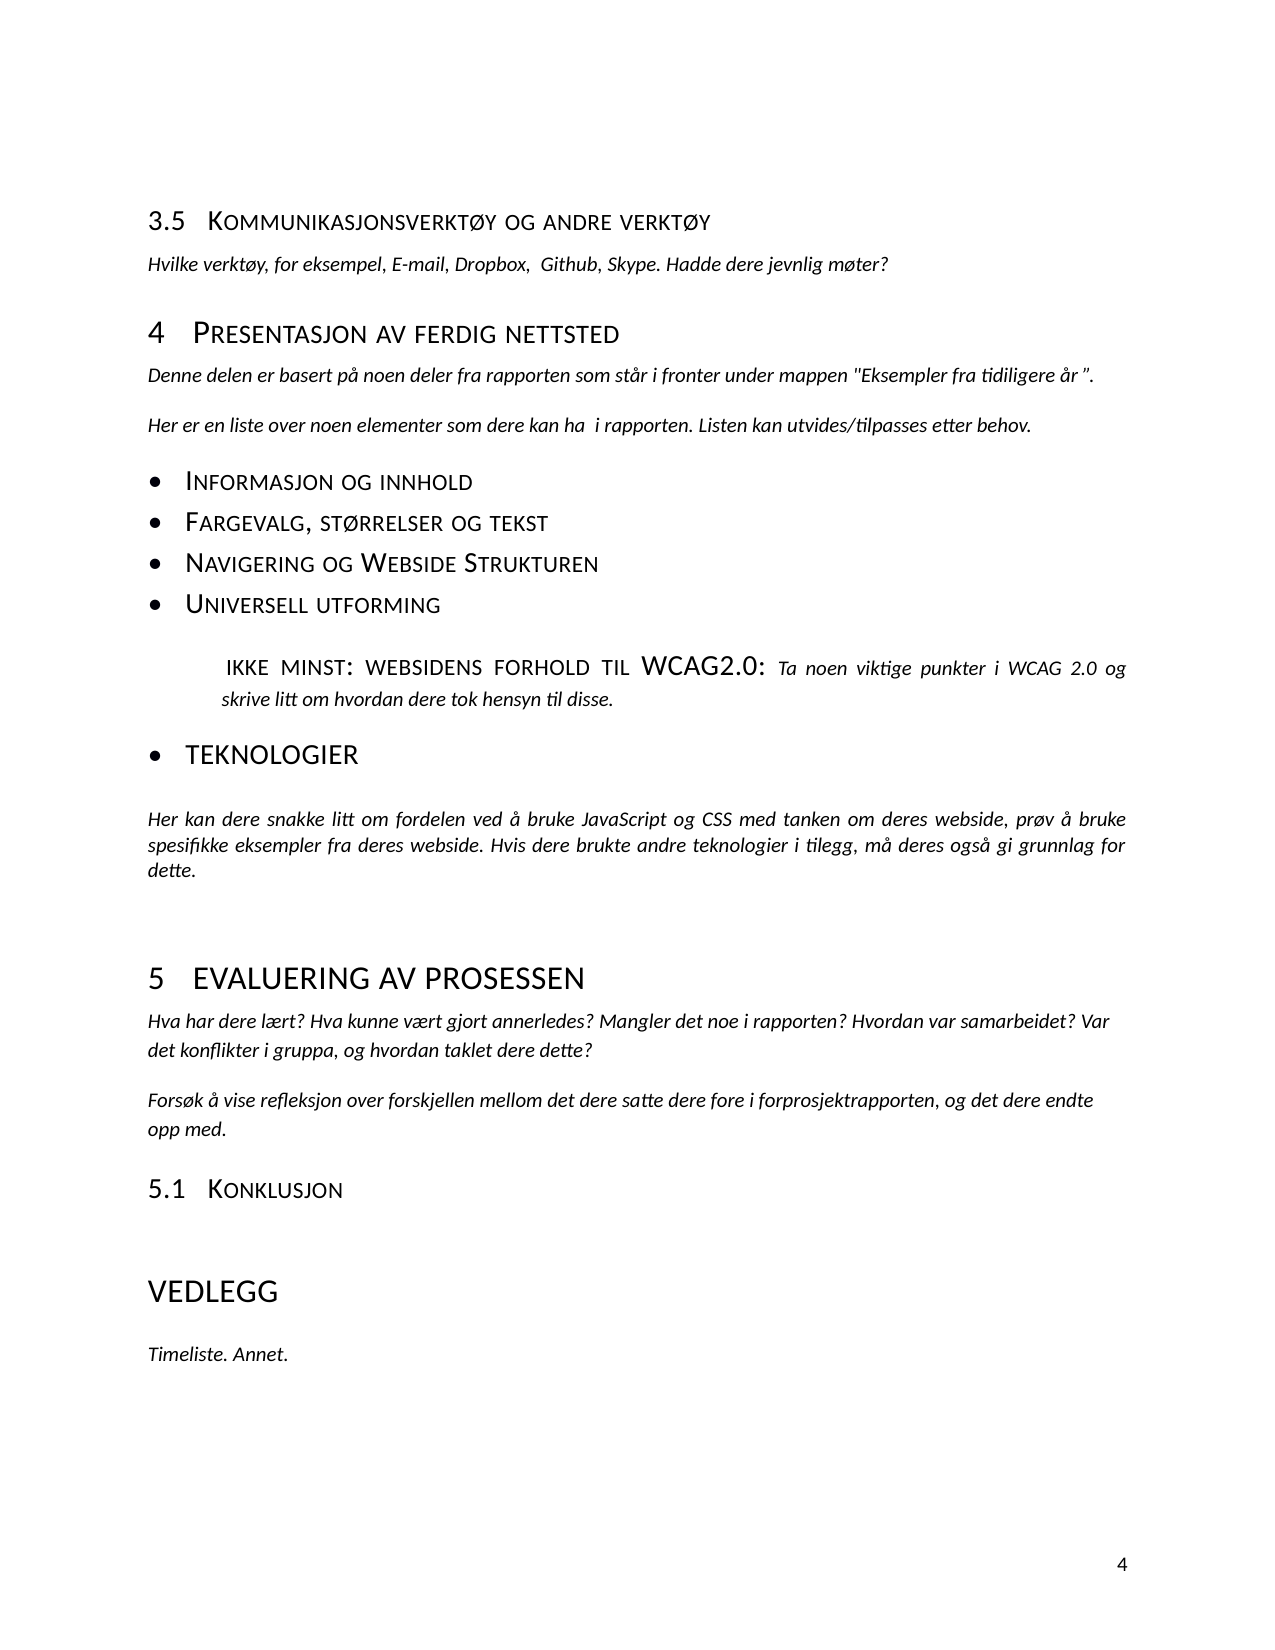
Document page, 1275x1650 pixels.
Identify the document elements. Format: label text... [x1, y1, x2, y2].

text Hva har dere lært? Hva kunne vært gjort annerledes? Mangler det noe i rapporten? Hvordan var samarbeidet? Var det konflikter i gruppa, og hvordan taklet dere dette? [148, 1008, 1127, 1062]
list TEKNOLOGIER [148, 736, 1127, 772]
text Hvilke verktøy, for eksempel, E-mail, Dropbox, Github, Skype. Hadde dere jevnlig møter? [148, 251, 1127, 276]
text Forsøk å vise refleksjon over forskjellen mellom det dere satte dere fore i forprosjektrapporten, og det dere endte opp med. [148, 1087, 1127, 1142]
list Informasjon og innhold [148, 462, 1127, 498]
subtitle Presentasjon av ferdig nettsted [148, 311, 1127, 352]
subtitle Her kan dere snakke litt om fordelen ved å bruke JavaScript og CSS med tanken om deres webside, prøv å bruke spesifikke eksempler fra deres webside. Hvis dere brukte andre teknologier i tilegg, må deres også gi grunnlag for dette. [148, 806, 1127, 883]
list Navigering og Webside Strukturen [148, 544, 1127, 580]
subtitle Kommunikasjonsverktøy og andre verktøy [148, 202, 1127, 237]
list Fargevalg, størrelser og tekst [148, 503, 1127, 539]
subtitle VEDLEGG [148, 1270, 1127, 1310]
text Her er en liste over noen elementer som dere kan ha i rapporten. Listen kan utvides/tilpasses etter behov. [148, 412, 1127, 438]
text Timeliste. Annet. [148, 1341, 1127, 1367]
text ikke minst: websidens forhold til WCAG2.0: Ta noen viktige punkter i WCAG 2.0 og skrive litt om hvordan dere tok hensyn til disse. [221, 647, 1127, 712]
text Denne delen er basert på noen deler fra rapporten som står i fronter under mappen "Eksempler fra tidiligere år ”. [148, 362, 1127, 388]
subtitle Konklusjon [148, 1170, 1127, 1206]
list Universell utforming [148, 585, 1127, 621]
subtitle EVALUERING AV PROSESSEN [148, 957, 1127, 998]
